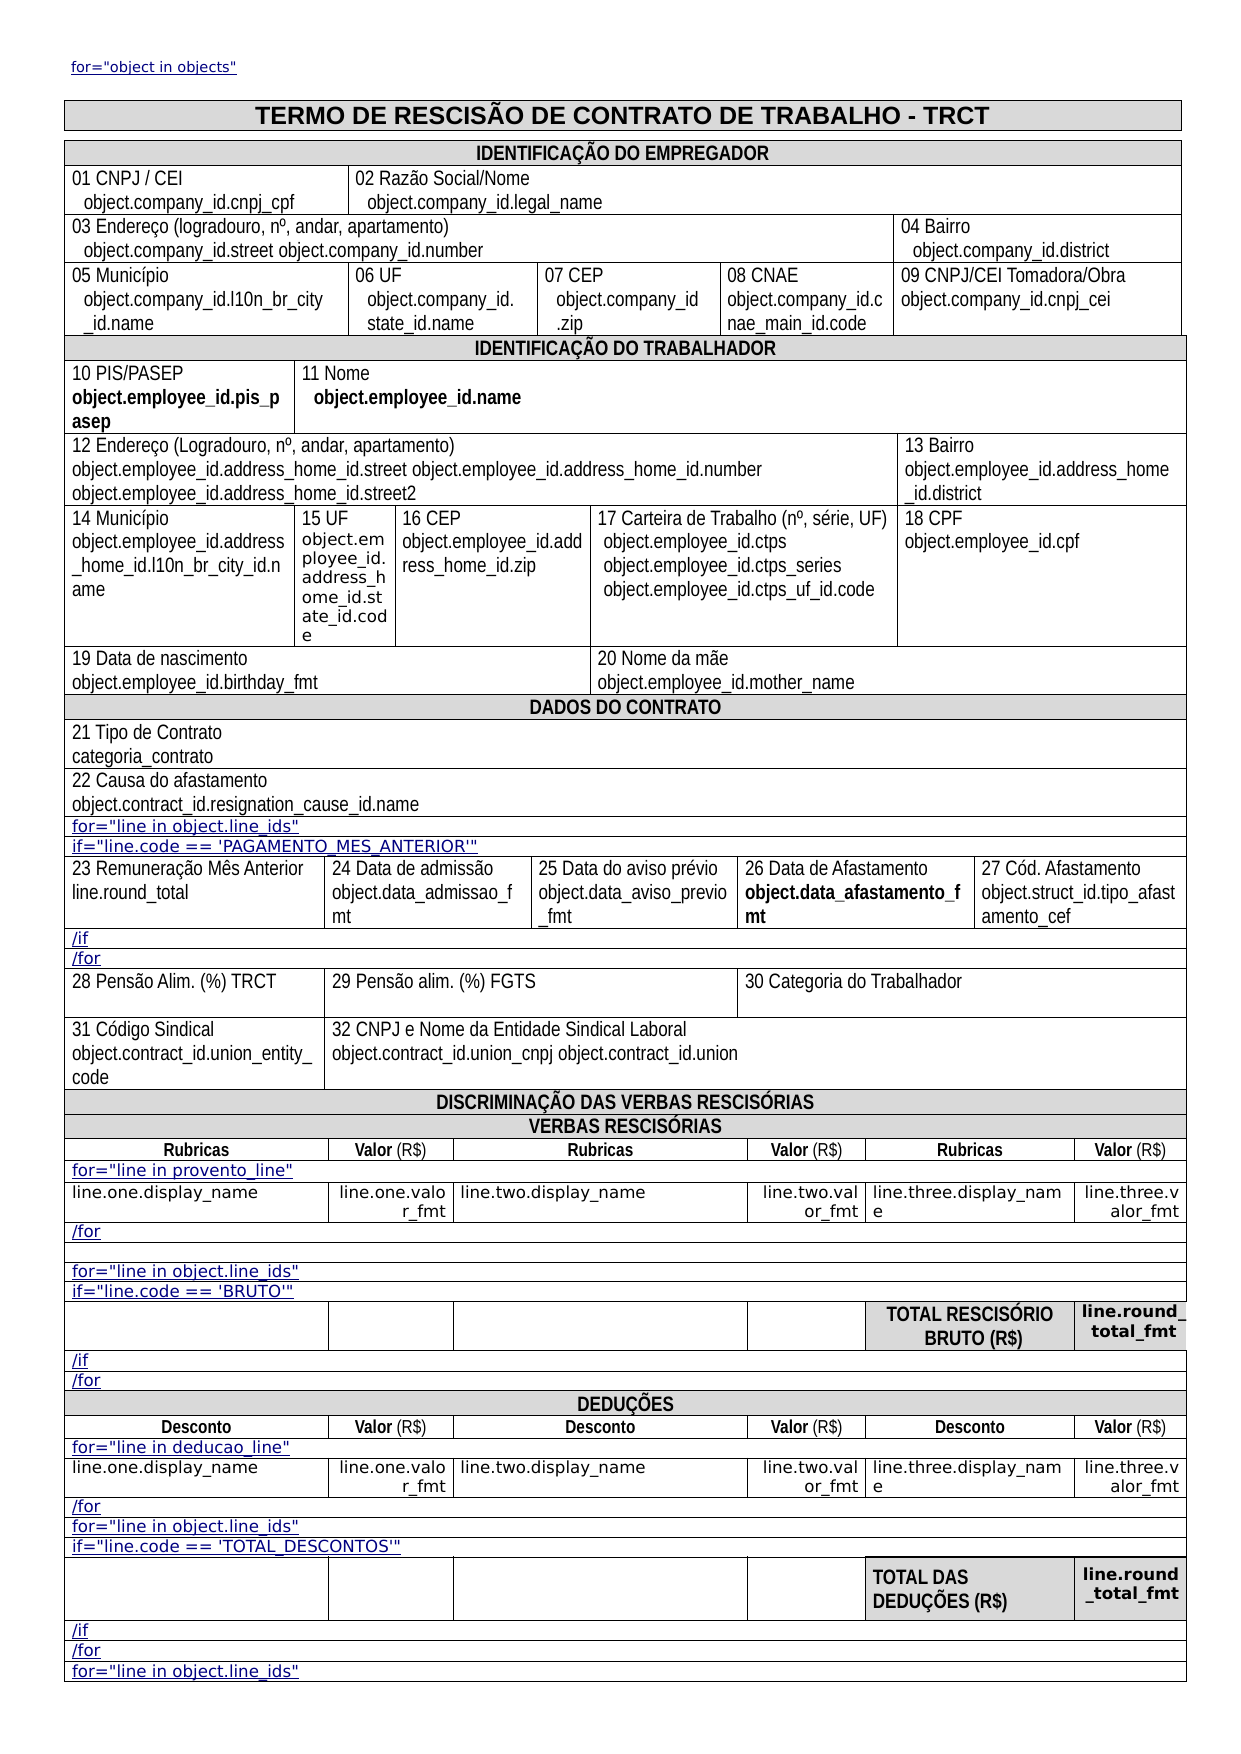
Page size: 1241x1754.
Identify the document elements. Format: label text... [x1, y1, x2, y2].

table_cell Valor (R$) [1075, 1139, 1186, 1160]
table_cell 01 CNPJ / CEI object.company_id.cnpj_cpf [65, 166, 348, 214]
table_cell line.three.valor_fmt [1075, 1459, 1186, 1497]
table_cell 31 Código Sindical object.contract_id.union_entity_code [65, 1018, 324, 1089]
table_cell [329, 1558, 453, 1620]
table_cell [748, 1558, 865, 1620]
table_cell /for [65, 1372, 1186, 1390]
table_cell line.two.display_name [454, 1183, 747, 1222]
table_cell /for [65, 1641, 1186, 1661]
table_cell 11 Nome object.employee_id.name [295, 361, 1186, 432]
table_cell line.one.display_name [65, 1183, 328, 1222]
table_cell DADOS DO CONTRATO [65, 695, 1186, 719]
table_cell 09 CNPJ/CEI Tomadora/Obra object.company_id.cnpj_cei [894, 263, 1181, 334]
table_cell 30 Categoria do Trabalhador [738, 969, 1186, 1016]
table_cell /for [65, 949, 1186, 968]
table_cell /if [65, 929, 1186, 948]
table_cell [329, 1302, 453, 1350]
table_cell Valor (R$) [329, 1416, 453, 1437]
table_cell 05 Município object.company_id.l10n_br_city_id.name [65, 263, 348, 334]
table_cell 27 Cód. Afastamento object.struct_id.tipo_afastamento_cef [975, 857, 1186, 928]
table_cell 24 Data de admissão object.data_admissao_fmt [325, 857, 531, 928]
table_cell 04 Bairro object.company_id.district [894, 215, 1181, 262]
table_cell /if [65, 1351, 1186, 1371]
table_cell line.one.valor_fmt [329, 1459, 453, 1497]
table_cell [454, 1302, 747, 1350]
table_cell for="line in object.line_ids" [65, 1662, 1186, 1681]
table_cell 10 PIS/PASEP object.employee_id.pis_pasep [65, 361, 294, 432]
table_cell 26 Data de Afastamento object.data_afastamento_fmt [738, 857, 974, 928]
table_cell line.three.display_name [866, 1459, 1074, 1497]
table_cell [65, 1558, 328, 1620]
table_cell line.two.valor_fmt [748, 1183, 865, 1222]
table_cell line.two.display_name [454, 1459, 747, 1497]
table_cell [65, 1302, 328, 1350]
table_cell 29 Pensão alim. (%) FGTS [325, 969, 737, 1016]
table_cell /for [65, 1498, 1186, 1517]
table_cell line.round_total_fmt [1075, 1558, 1186, 1620]
table_cell Rubricas [65, 1139, 328, 1160]
table_cell if="line.code == 'BRUTO'" [65, 1282, 1186, 1301]
table_cell 15 UF object.employee_id.address_home_id.state_id.code [295, 506, 395, 646]
table_cell /if [65, 1621, 1186, 1640]
table_cell Desconto [866, 1416, 1074, 1437]
table_cell 32 CNPJ e Nome da Entidade Sindical Laboral object.contract_id.union_cnpj object.contract_id.union [325, 1018, 1186, 1089]
table_cell [454, 1558, 747, 1620]
table_header IDENTIFICAÇÃO DO TRABALHADOR [65, 336, 1186, 360]
table_cell TOTAL RESCISÓRIO BRUTO (R$) [866, 1302, 1074, 1350]
table_cell for="line in deducao_line" [65, 1439, 1186, 1457]
table_cell for="line in object.line_ids" [65, 1518, 1186, 1536]
table_cell 22 Causa do afastamento object.contract_id.resignation_cause_id.name [65, 769, 1186, 816]
table_cell 23 Remuneração Mês Anterior line.round_total [65, 857, 324, 928]
table_cell line.two.valor_fmt [748, 1459, 865, 1497]
table_cell 07 CEP object.company_id.zip [538, 263, 720, 334]
table_cell 02 Razão Social/Nome object.company_id.legal_name [349, 166, 1181, 214]
table_cell DISCRIMINAÇÃO DAS VERBAS RESCISÓRIAS [65, 1090, 1186, 1114]
table_cell 20 Nome da mãe object.employee_id.mother_name [591, 647, 1186, 694]
table_cell for="line in object.line_ids" [65, 1263, 1186, 1281]
table_header IDENTIFICAÇÃO DO EMPREGADOR [65, 141, 1181, 165]
table_cell if="line.code == 'PAGAMENTO_MES_ANTERIOR'" [65, 837, 1186, 856]
table_cell VERBAS RESCISÓRIAS [65, 1115, 1186, 1138]
table_cell 16 CEP object.employee_id.address_home_id.zip [396, 506, 590, 646]
table_cell Valor (R$) [748, 1416, 865, 1437]
table_cell 03 Endereço (logradouro, nº, andar, apartamento) object.company_id.street object.company_id.number [65, 215, 893, 262]
table_cell 17 Carteira de Trabalho (nº, série, UF) object.employee_id.ctps object.employee_id.ctps_series object.employee_id.ctps_uf_id.code [591, 506, 897, 646]
table_cell Desconto [454, 1416, 747, 1437]
table_cell line.one.valor_fmt [329, 1183, 453, 1222]
table_cell Rubricas [866, 1139, 1074, 1160]
table_cell 25 Data do aviso prévio object.data_aviso_previo_fmt [532, 857, 737, 928]
table_cell Rubricas [454, 1139, 747, 1160]
table_cell 19 Data de nascimento object.employee_id.birthday_fmt [65, 647, 590, 694]
table_cell 12 Endereço (Logradouro, nº, andar, apartamento) object.employee_id.address_home_id.street object.employee_id.address_home_id.number object.employee_id.address_home_id.street2 [65, 434, 897, 505]
table_cell [65, 1243, 1186, 1261]
table_cell 08 CNAE object.company_id.cnae_main_id.code [721, 263, 893, 334]
table_cell line.three.display_name [866, 1183, 1074, 1222]
table_cell 14 Município object.employee_id.address_home_id.l10n_br_city_id.name [65, 506, 294, 646]
table_cell DEDUÇÕES [65, 1391, 1186, 1415]
table_cell 28 Pensão Alim. (%) TRCT [65, 969, 324, 1016]
table_cell 06 UF object.company_id.state_id.name [349, 263, 537, 334]
text for="object in objects" [71, 59, 1169, 76]
table_cell line.three.valor_fmt [1075, 1183, 1186, 1222]
table_cell Valor (R$) [748, 1139, 865, 1160]
table_cell Valor (R$) [1075, 1416, 1186, 1437]
table_cell Desconto [65, 1416, 328, 1437]
table_cell 18 CPF object.employee_id.cpf [898, 506, 1186, 646]
table_cell if="line.code == 'TOTAL_DESCONTOS'" [65, 1538, 1186, 1556]
table_cell line.one.display_name [65, 1459, 328, 1497]
table_header TERMO DE RESCISÃO DE CONTRATO DE TRABALHO - TRCT [65, 101, 1181, 130]
table_cell TOTAL DAS DEDUÇÕES (R$) [866, 1558, 1074, 1620]
table_cell 21 Tipo de Contrato categoria_contrato [65, 720, 1186, 768]
table_cell [748, 1302, 865, 1350]
table_cell 13 Bairro object.employee_id.address_home_id.district [898, 434, 1186, 505]
table_cell Valor (R$) [329, 1139, 453, 1160]
table_cell for="line in provento_line" [65, 1161, 1186, 1182]
table_cell /for [65, 1223, 1186, 1241]
table_cell line.round_total_fmt [1075, 1302, 1186, 1350]
table_cell for="line in object.line_ids" [65, 817, 1186, 836]
